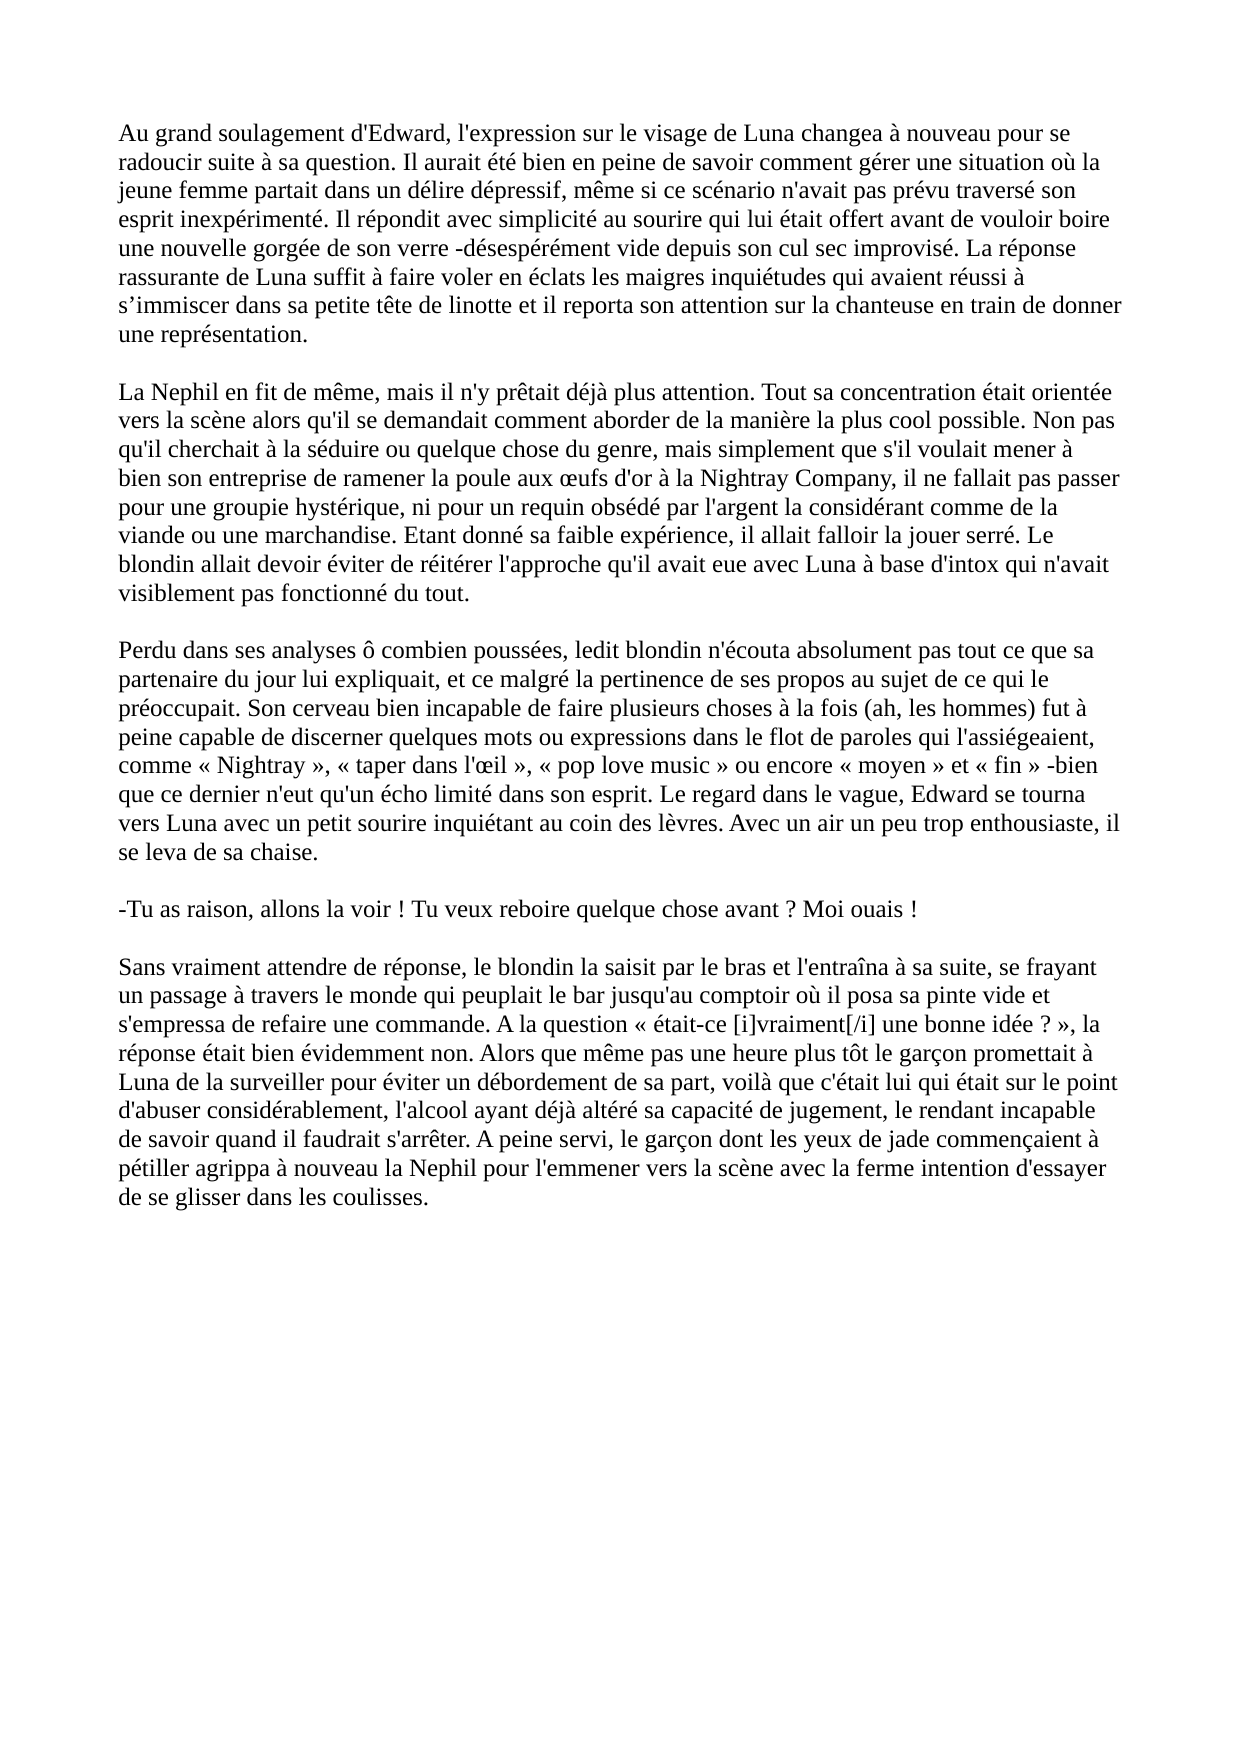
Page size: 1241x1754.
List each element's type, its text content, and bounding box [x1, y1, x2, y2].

text La Nephil en fit de même, mais il n'y prêtait déjà plus attention. Tout sa concentration était orientée vers la scène alors qu'il se demandait comment aborder de la manière la plus cool possible. Non pas qu'il cherchait à la séduire ou quelque chose du genre, mais simplement que s'il voulait mener à bien son entreprise de ramener la poule aux œufs d'or à la Nightray Company, il ne fallait pas passer pour une groupie hystérique, ni pour un requin obsédé par l'argent la considérant comme de la viande ou une marchandise. Etant donné sa faible expérience, il allait falloir la jouer serré. Le blondin allait devoir éviter de réitérer l'approche qu'il avait eue avec Luna à base d'intox qui n'avait visiblement pas fonctionné du tout. [118, 377, 1122, 607]
text Au grand soulagement d'Edward, l'expression sur le visage de Luna changea à nouveau pour se radoucir suite à sa question. Il aurait été bien en peine de savoir comment gérer une situation où la jeune femme partait dans un délire dépressif, même si ce scénario n'avait pas prévu traversé son esprit inexpérimenté. Il répondit avec simplicité au sourire qui lui était offert avant de vouloir boire une nouvelle gorgée de son verre -désespérément vide depuis son cul sec improvisé. La réponse rassurante de Luna suffit à faire voler en éclats les maigres inquiétudes qui avaient réussi à s’immiscer dans sa petite tête de linotte et il reporta son attention sur la chanteuse en train de donner une représentation. [118, 118, 1122, 348]
text -Tu as raison, allons la voir ! Tu veux reboire quelque chose avant ? Moi ouais ! [118, 894, 1122, 923]
text Sans vraiment attendre de réponse, le blondin la saisit par le bras et l'entraîna à sa suite, se frayant un passage à travers le monde qui peuplait le bar jusqu'au comptoir où il posa sa pinte vide et s'empressa de refaire une commande. A la question « était-ce [i]vraiment[/i] une bonne idée ? », la réponse était bien évidemment non. Alors que même pas une heure plus tôt le garçon promettait à Luna de la surveiller pour éviter un débordement de sa part, voilà que c'était lui qui était sur le point d'abuser considérablement, l'alcool ayant déjà altéré sa capacité de jugement, le rendant incapable de savoir quand il faudrait s'arrêter. A peine servi, le garçon dont les yeux de jade commençaient à pétiller agrippa à nouveau la Nephil pour l'emmener vers la scène avec la ferme intention d'essayer de se glisser dans les coulisses. [118, 952, 1122, 1211]
text Perdu dans ses analyses ô combien poussées, ledit blondin n'écouta absolument pas tout ce que sa partenaire du jour lui expliquait, et ce malgré la pertinence de ses propos au sujet de ce qui le préoccupait. Son cerveau bien incapable de faire plusieurs choses à la fois (ah, les hommes) fut à peine capable de discerner quelques mots ou expressions dans le flot de paroles qui l'assiégeaient, comme « Nightray », « taper dans l'œil », « pop love music » ou encore « moyen » et « fin » -bien que ce dernier n'eut qu'un écho limité dans son esprit. Le regard dans le vague, Edward se tourna vers Luna avec un petit sourire inquiétant au coin des lèvres. Avec un air un peu trop enthousiaste, il se leva de sa chaise. [118, 636, 1122, 866]
